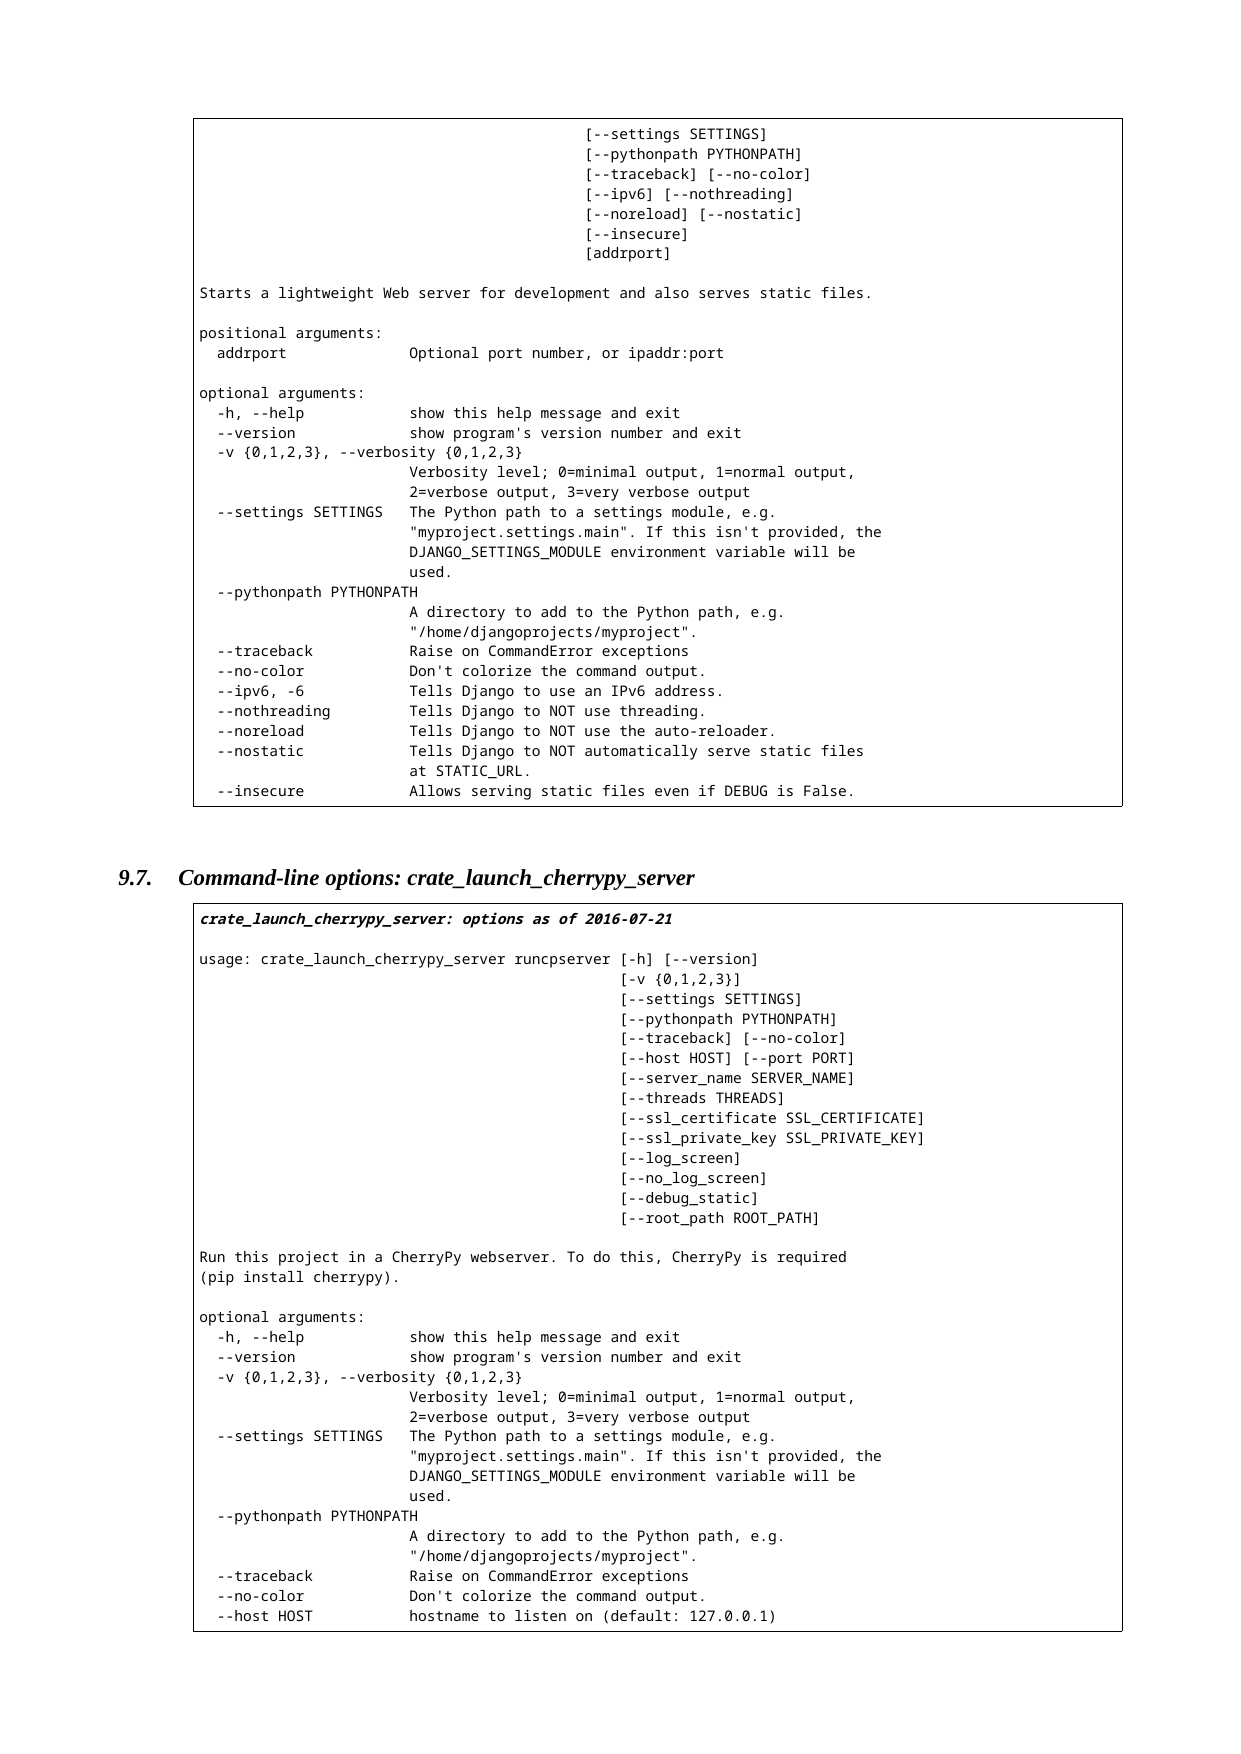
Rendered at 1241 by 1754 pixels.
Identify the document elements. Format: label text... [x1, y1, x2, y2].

table_header [--settings SETTINGS] [--pythonpath PYTHONPATH] [--traceback] [--no-color] [--ipv6] [--nothreading] [--noreload] [--nostatic] [--insecure] [addrport] Starts a lightweight Web server for development and also serves static files. positional arguments: addrport Optional port number, or ipaddr:port optional arguments: -h, --help show this help message and exit --version show program's version number and exit -v {0,1,2,3}, --verbosity {0,1,2,3} Verbosity level; 0=minimal output, 1=normal output, 2=verbose output, 3=very verbose output --settings SETTINGS The Python path to a settings module, e.g. "myproject.settings.main". If this isn't provided, the DJANGO_SETTINGS_MODULE environment variable will be used. --pythonpath PYTHONPATH A directory to add to the Python path, e.g. "/home/djangoprojects/myproject". --traceback Raise on CommandError exceptions --no-color Don't colorize the command output. --ipv6, -6 Tells Django to use an IPv6 address. --nothreading Tells Django to NOT use threading. --noreload Tells Django to NOT use the auto-reloader. --nostatic Tells Django to NOT automatically serve static files at STATIC_URL. --insecure Allows serving static files even if DEBUG is False. [194, 119, 1122, 806]
subtitle Command-line options: crate_launch_cherrypy_server [118, 864, 1122, 891]
table_header crate_launch_cherrypy_server: options as of 2016-07-21 usage: crate_launch_cherrypy_server runcpserver [-h] [--version] [-v {0,1,2,3}] [--settings SETTINGS] [--pythonpath PYTHONPATH] [--traceback] [--no-color] [--host HOST] [--port PORT] [--server_name SERVER_NAME] [--threads THREADS] [--ssl_certificate SSL_CERTIFICATE] [--ssl_private_key SSL_PRIVATE_KEY] [--log_screen] [--no_log_screen] [--debug_static] [--root_path ROOT_PATH] Run this project in a CherryPy webserver. To do this, CherryPy is required (pip install cherrypy). optional arguments: -h, --help show this help message and exit --version show program's version number and exit -v {0,1,2,3}, --verbosity {0,1,2,3} Verbosity level; 0=minimal output, 1=normal output, 2=verbose output, 3=very verbose output --settings SETTINGS The Python path to a settings module, e.g. "myproject.settings.main". If this isn't provided, the DJANGO_SETTINGS_MODULE environment variable will be used. --pythonpath PYTHONPATH A directory to add to the Python path, e.g. "/home/djangoprojects/myproject". --traceback Raise on CommandError exceptions --no-color Don't colorize the command output. --host HOST hostname to listen on (default: 127.0.0.1) [194, 904, 1122, 1631]
